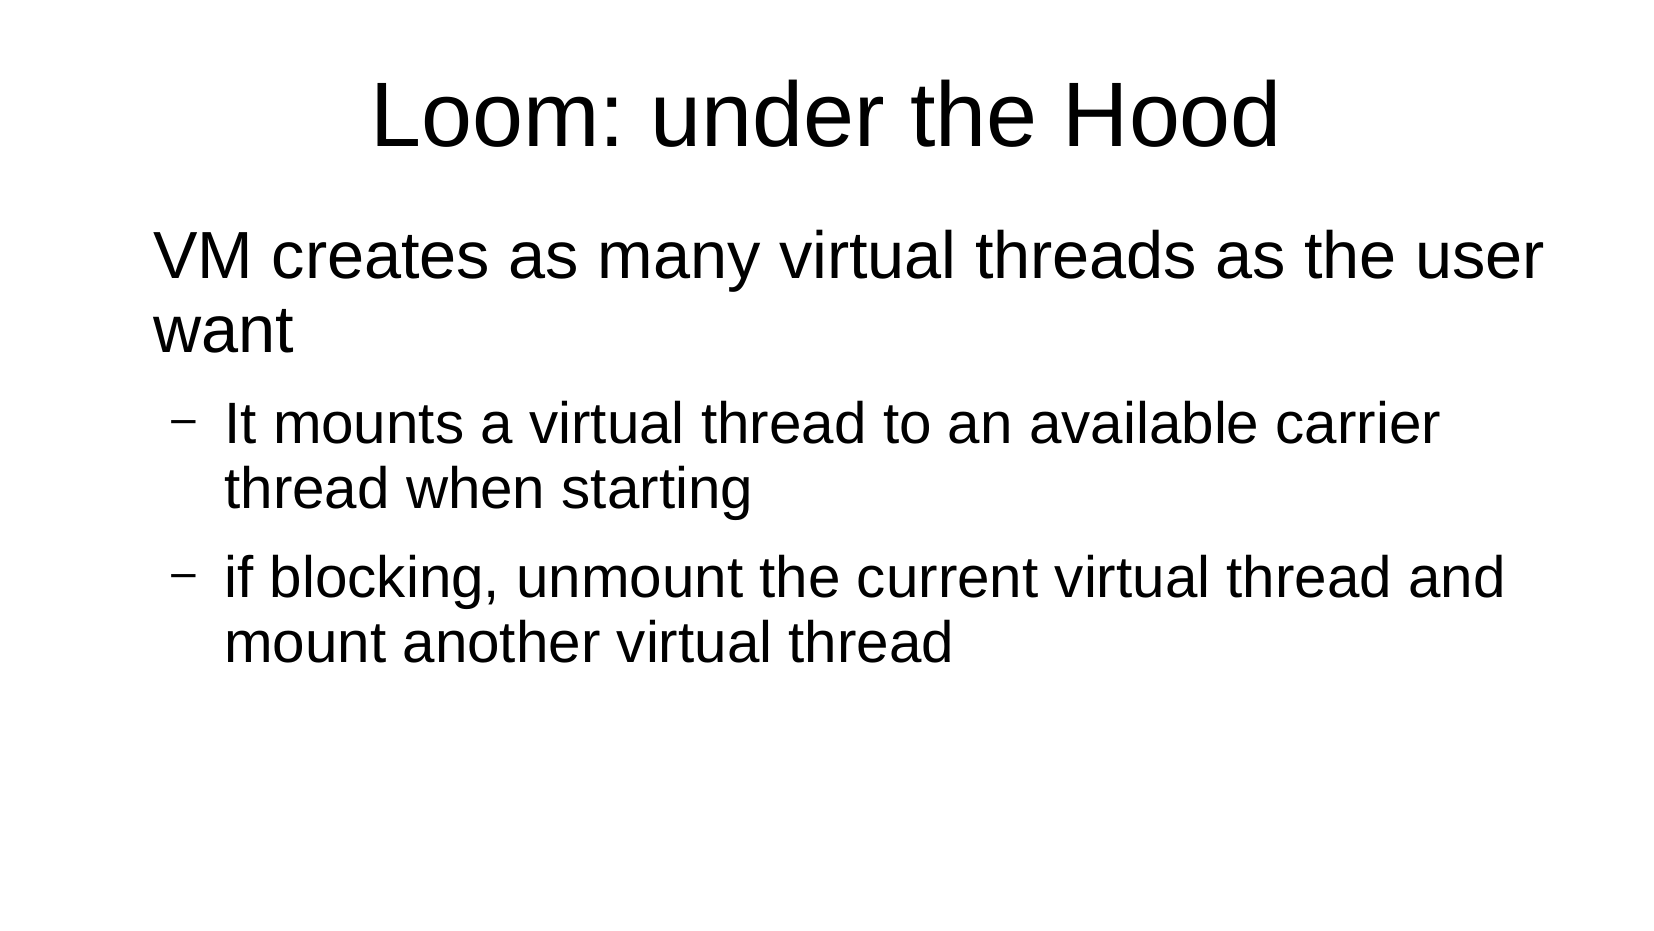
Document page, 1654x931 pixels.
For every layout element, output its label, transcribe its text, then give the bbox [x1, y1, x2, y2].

title Loom: under the Hood [82, 37, 1571, 193]
list VM creates as many virtual threads as the user want It mounts a virtual thread to an available carrier thread when starting if blocking, unmount the current virtual thread and mount another virtual thread [82, 217, 1571, 758]
